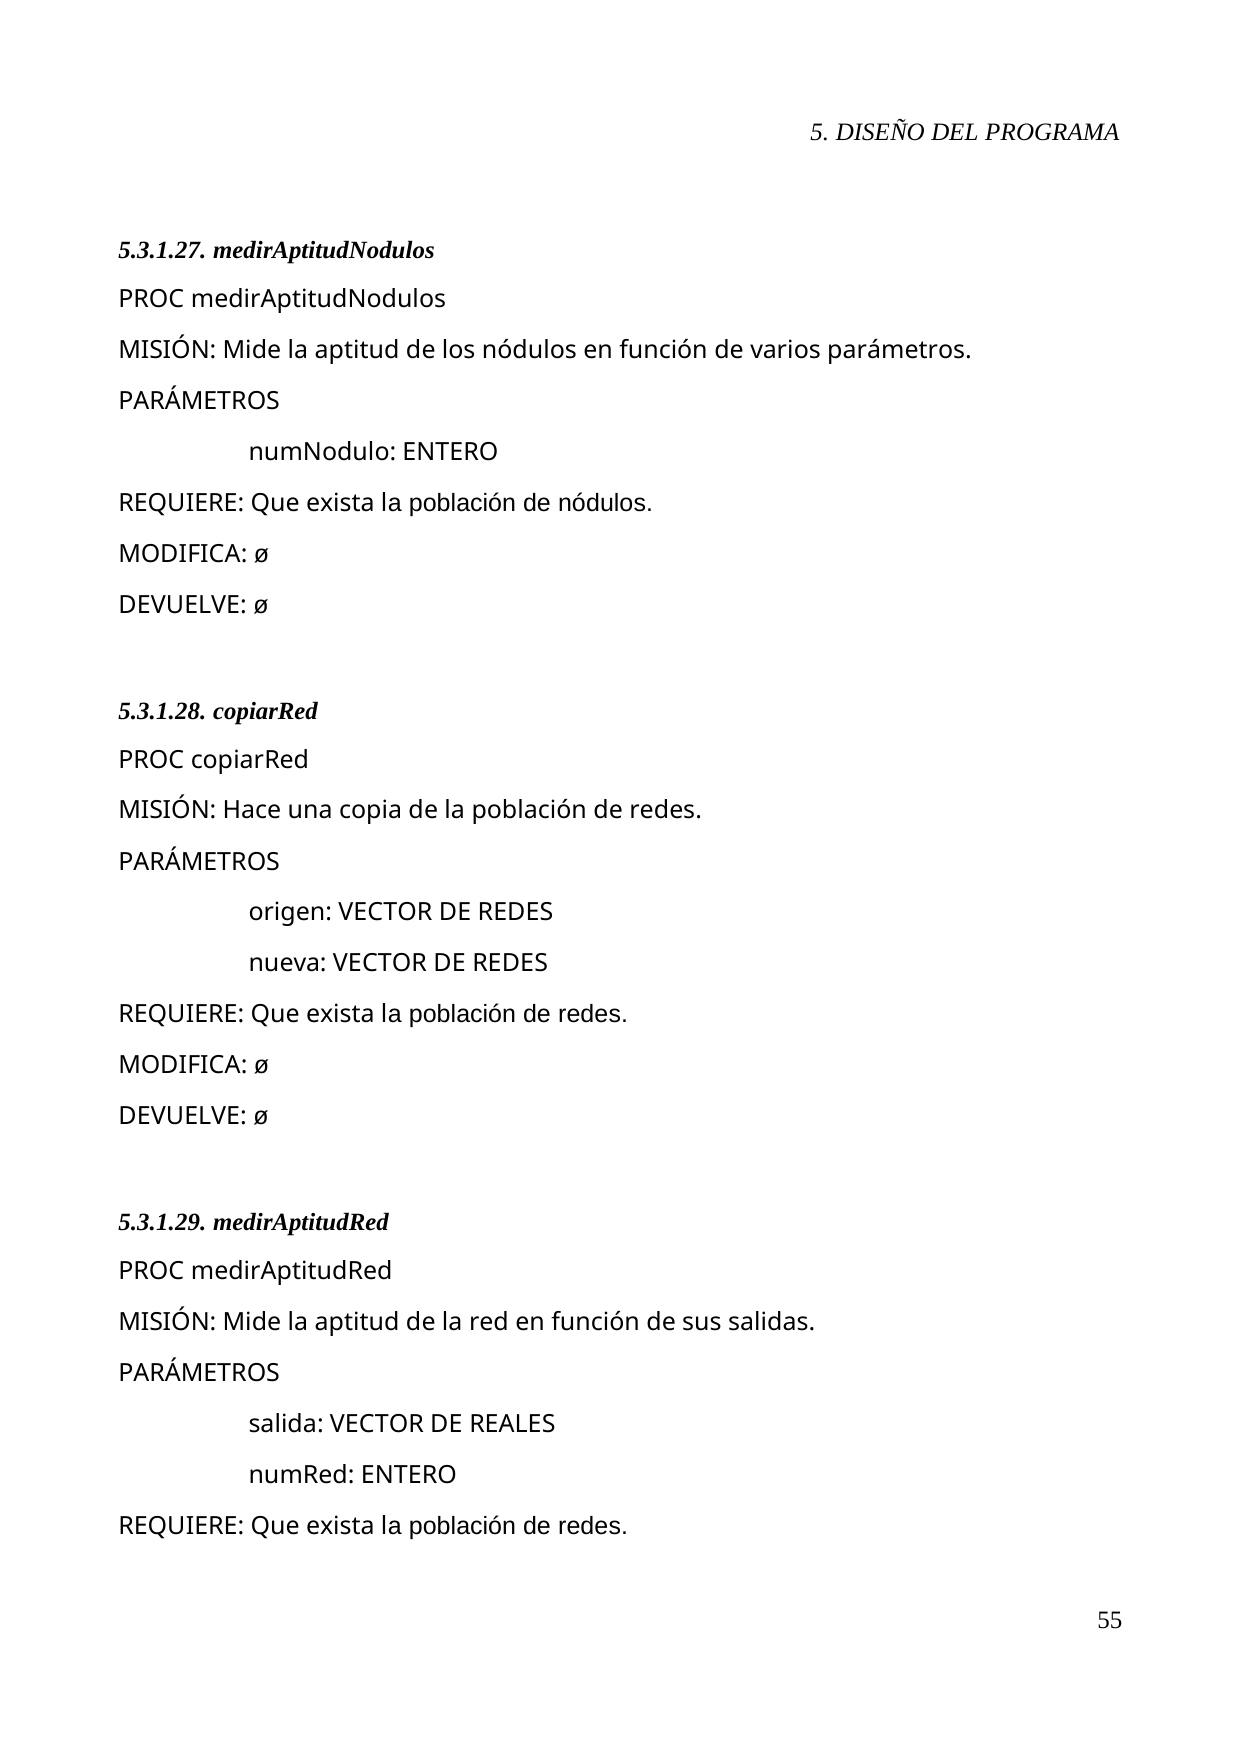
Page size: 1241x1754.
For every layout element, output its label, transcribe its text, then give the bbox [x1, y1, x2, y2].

text MODIFICA: ø [118, 536, 1122, 570]
text REQUIERE: Que exista la población de redes. [118, 996, 1122, 1030]
text REQUIERE: Que exista la población de nódulos. [118, 485, 1122, 519]
subtitle 5.3.1.28. copiarRed [118, 697, 1122, 724]
text PARÁMETROS [118, 843, 1122, 877]
text MISIÓN: Hace una copia de la población de redes. [118, 792, 1122, 826]
text DEVUELVE: ø [118, 1098, 1122, 1132]
subtitle 5.3.1.27. medirAptitudNodulos [118, 236, 1122, 264]
text MISIÓN: Mide la aptitud de la red en función de sus salidas. [118, 1304, 1122, 1338]
text numNodulo: ENTERO [118, 434, 1122, 468]
text MISIÓN: Mide la aptitud de los nódulos en función de varios parámetros. [118, 332, 1122, 366]
text PROC medirAptitudRed [118, 1253, 1122, 1287]
text PARÁMETROS [118, 1355, 1122, 1389]
text REQUIERE: Que exista la población de redes. [118, 1508, 1122, 1542]
text PROC copiarRed [118, 742, 1122, 776]
text DEVUELVE: ø [118, 587, 1122, 621]
text numRed: ENTERO [118, 1457, 1122, 1491]
text PARÁMETROS [118, 383, 1122, 417]
text MODIFICA: ø [118, 1047, 1122, 1081]
subtitle 5.3.1.29. medirAptitudRed [118, 1208, 1122, 1236]
text PROC medirAptitudNodulos [118, 281, 1122, 315]
text nueva: VECTOR DE REDES [118, 945, 1122, 979]
text origen: VECTOR DE REDES [118, 894, 1122, 928]
text salida: VECTOR DE REALES [118, 1406, 1122, 1440]
